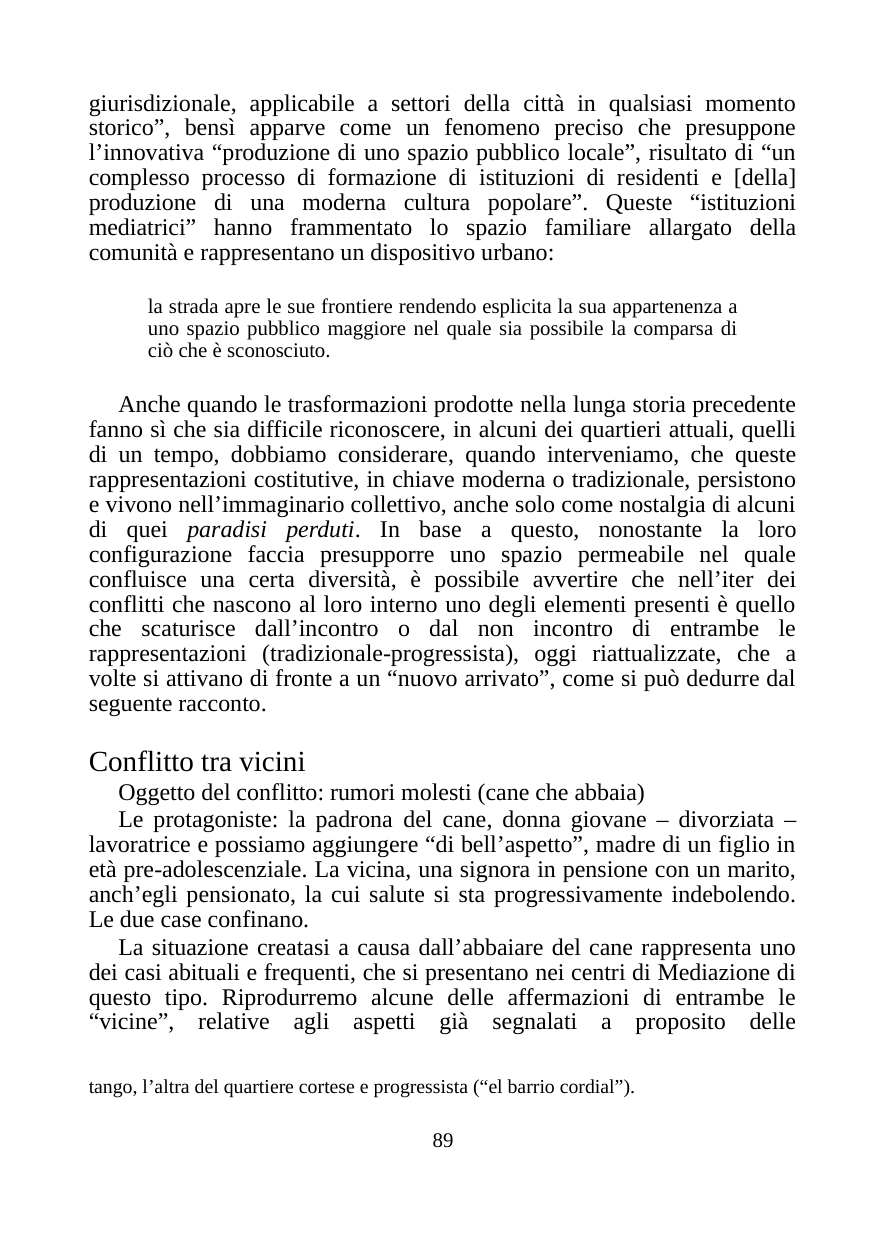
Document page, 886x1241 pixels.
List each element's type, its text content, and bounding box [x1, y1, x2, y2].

text la strada apre le sue frontiere rendendo esplicita la sua appartenenza a uno spazio pubblico maggiore nel quale sia possibile la comparsa di ciò che è sconosciuto. [148, 294, 738, 362]
text La situazione creatasi a causa dall’abbaiare del cane rappresenta uno dei casi abituali e frequenti, che si presentano nei centri di Mediazione di questo tipo. Riprodurremo alcune delle affermazioni di entrambe le “vicine”, relative agli aspetti già segnalati a proposito delle [88, 933, 797, 1035]
text tango, l’altra del quartiere cortese e progressista (“el barrio cordial”). [88, 1075, 797, 1098]
text Oggetto del conflitto: rumori molesti (cane che abbaia) [88, 778, 797, 806]
text Conflitto tra vicini [88, 744, 797, 778]
text giurisdizionale, applicabile a settori della città in qualsiasi momento storico”, bensì apparve come un fenomeno preciso che presuppone l’innovativa “produzione di uno spazio pubblico locale”, risultato di “un complesso processo di formazione di istituzioni di residenti e [della] produzione di una moderna cultura popolare”. Queste “istituzioni mediatrici” hanno frammentato lo spazio familiare allargato della comunità e rappresentano un dispositivo urbano: [88, 88, 797, 266]
text Anche quando le trasformazioni prodotte nella lunga storia precedente fanno sì che sia difficile riconoscere, in alcuni dei quartieri attuali, quelli di un tempo, dobbiamo considerare, quando interveniamo, che queste rappresentazioni costitutive, in chiave moderna o tradizionale, persistono e vivono nell’immaginario collettivo, anche solo come nostalgia di alcuni di quei paradisi perduti. In base a questo, nonostante la loro configurazione faccia presupporre uno spazio permeabile nel quale confluisce una certa diversità, è possibile avvertire che nell’iter dei conflitti che nascono al loro interno uno degli elementi presenti è quello che scaturisce dall’incontro o dal non incontro di entrambe le rappresentazioni (tradizionale-progressista), oggi riattualizzate, che a volte si attivano di fronte a un “nuovo arrivato”, come si può dedurre dal seguente racconto. [88, 390, 797, 717]
text Le protagoniste: la padrona del cane, donna giovane – divorziata – lavoratrice e possiamo aggiungere “di bell’aspetto”, madre di un figlio in età pre-adolescenziale. La vicina, una signora in pensione con un marito, anch’egli pensionato, la cui salute si sta progressivamente indebolendo. Le due case confinano. [88, 806, 797, 933]
